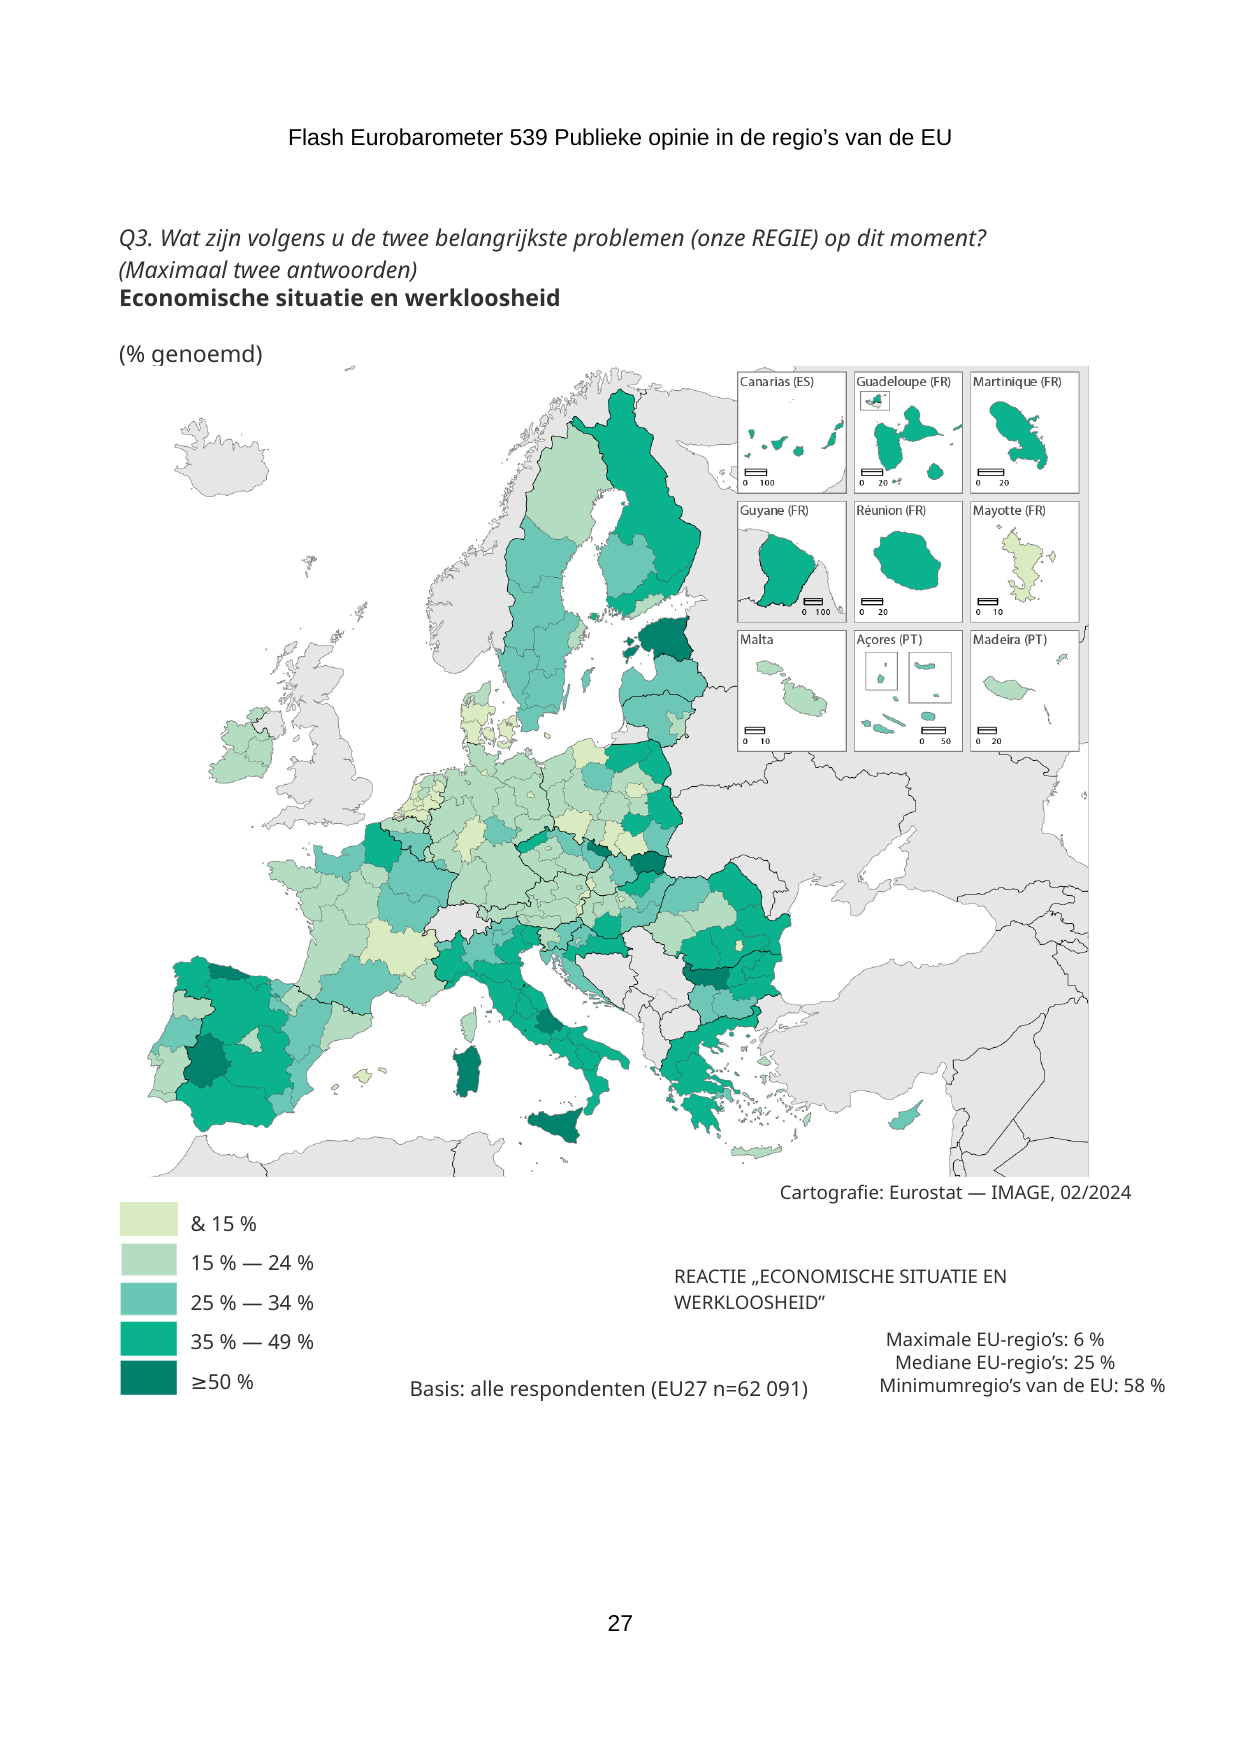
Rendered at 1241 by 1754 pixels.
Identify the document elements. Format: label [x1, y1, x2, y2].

picture [121, 1283, 176, 1316]
picture [111, 363, 1090, 1182]
picture [120, 1202, 178, 1236]
picture [122, 1244, 176, 1276]
picture [121, 1322, 176, 1355]
picture [121, 1361, 176, 1394]
